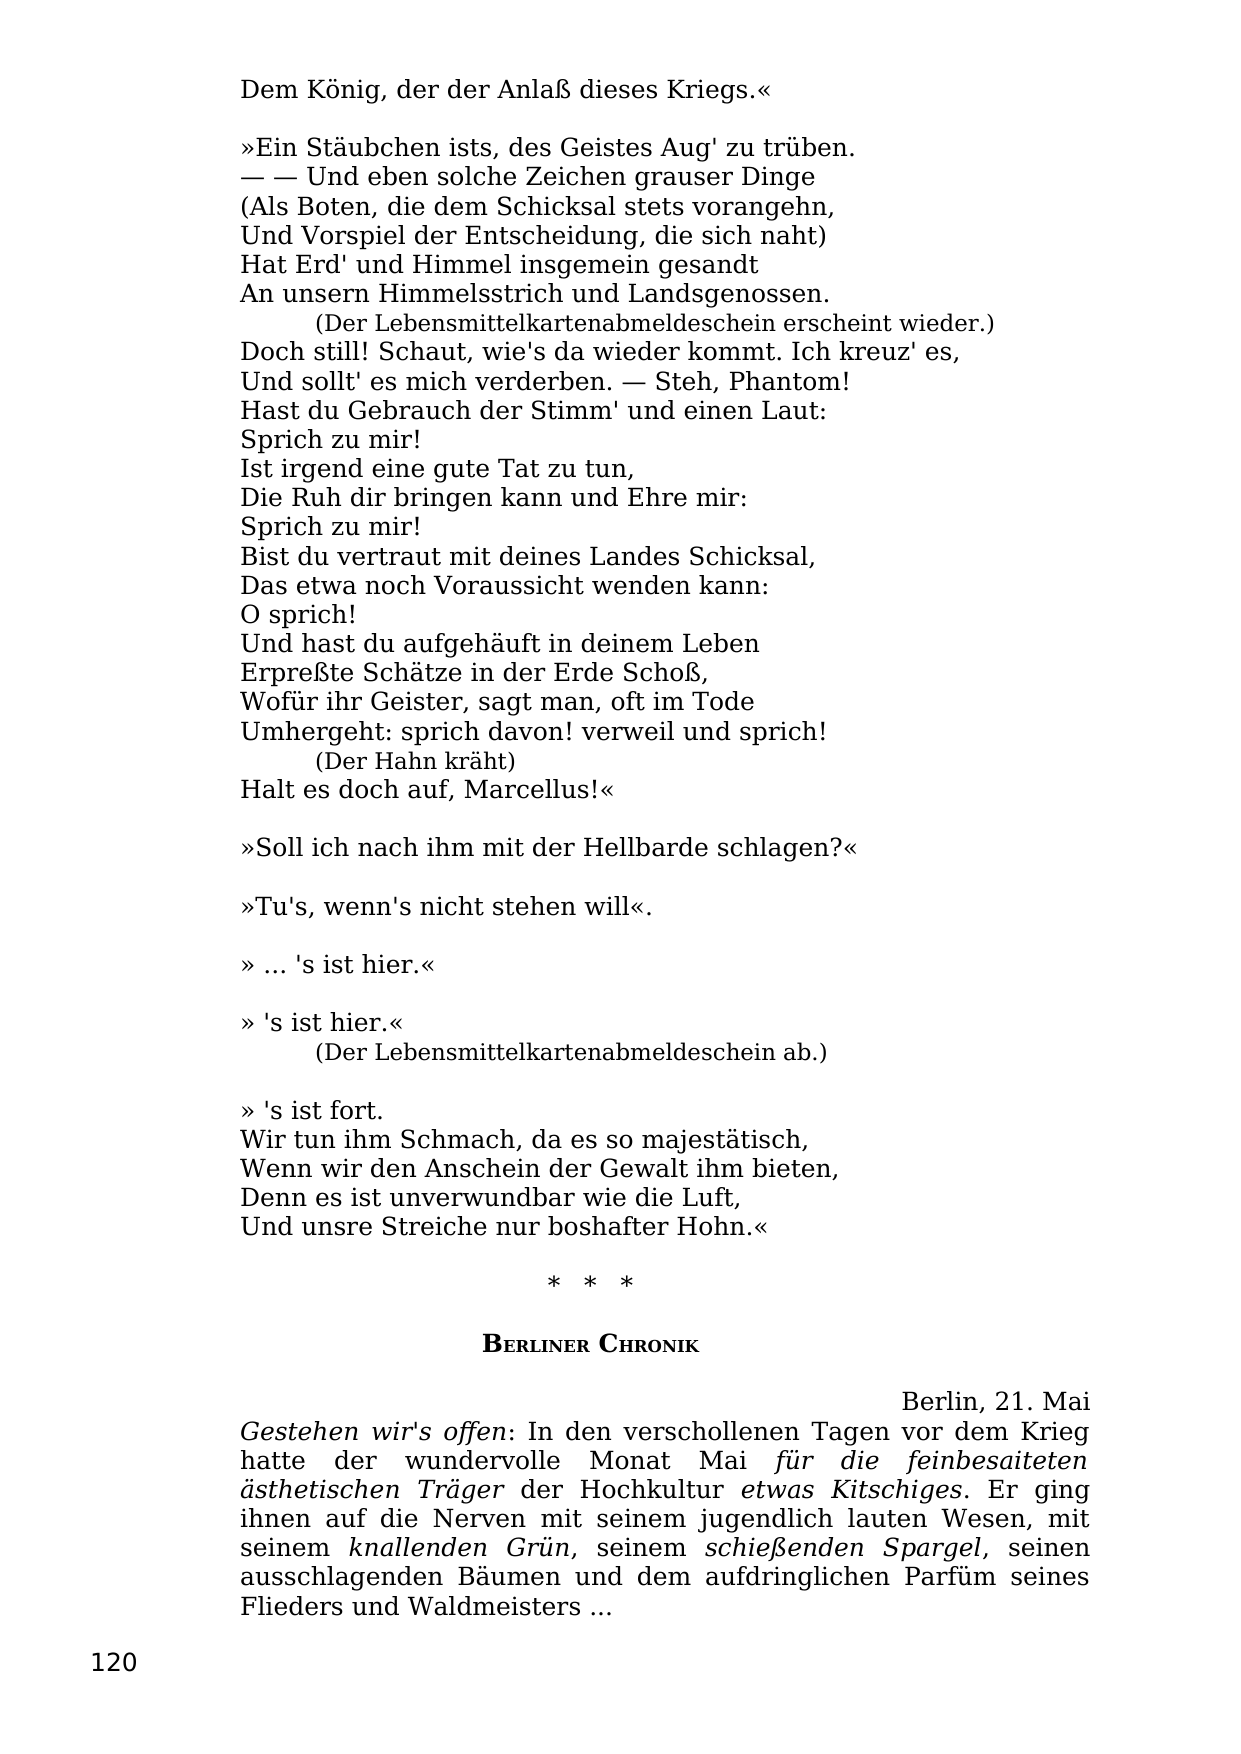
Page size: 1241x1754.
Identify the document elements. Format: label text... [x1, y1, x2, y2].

text Berliner Chronik [90, 1300, 1091, 1358]
text * * * [90, 1271, 1091, 1300]
text (Der Lebensmittelkartenabmeldeschein ab.) [240, 1037, 1091, 1067]
text Hat Erd' und Himmel insgemein gesandt [240, 250, 1091, 279]
text » ... 's ist hier.« [240, 950, 1091, 979]
text Wenn wir den Anschein der Gewalt ihm bieten, [240, 1154, 1091, 1183]
text (Der Lebensmittelkartenabmeldeschein erscheint wieder.) [240, 308, 1091, 337]
text — — Und eben solche Zeichen grauser Dinge [240, 162, 1091, 192]
text Bist du vertraut mit deines Landes Schicksal, [240, 542, 1091, 571]
text Und unsre Streiche nur boshafter Hohn.« [240, 1212, 1091, 1242]
text Berlin, 21. Mai [240, 1387, 1091, 1417]
text (Der Hahn kräht) [240, 746, 1091, 775]
text O sprich! [240, 600, 1091, 629]
text Und sollt' es mich verderben. — Steh, Phantom! [240, 367, 1091, 396]
text An unsern Himmelsstrich und Landsgenossen. [240, 279, 1091, 308]
text Hast du Gebrauch der Stimm' und einen Laut: [240, 396, 1091, 425]
text Dem König, der der Anlaß dieses Kriegs.« [240, 75, 1091, 104]
text »Ein Stäubchen ists, des Geistes Aug' zu trüben. [240, 133, 1091, 162]
text Wofür ihr Geister, sagt man, oft im Tode [240, 687, 1091, 717]
text Ist irgend eine gute Tat zu tun, [240, 454, 1091, 483]
text Das etwa noch Voraussicht wenden kann: [240, 571, 1091, 600]
text »Tu's, wenn's nicht stehen will«. [240, 892, 1091, 921]
text »Soll ich nach ihm mit der Hellbarde schlagen?« [240, 833, 1091, 862]
text Und Vorspiel der Entscheidung, die sich naht) [240, 221, 1091, 250]
text Und hast du aufgehäuft in deinem Leben [240, 629, 1091, 658]
text Sprich zu mir! [240, 425, 1091, 454]
text Erpreßte Schätze in der Erde Schoß, [240, 658, 1091, 687]
text Denn es ist unverwundbar wie die Luft, [240, 1183, 1091, 1212]
text Sprich zu mir! [240, 512, 1091, 542]
text » 's ist hier.« [240, 1008, 1091, 1037]
text Umhergeht: sprich davon! verweil und sprich! [240, 717, 1091, 746]
text » 's ist fort. [240, 1096, 1091, 1125]
text Die Ruh dir bringen kann und Ehre mir: [240, 483, 1091, 512]
text Gestehen wir's offen: In den verschollenen Tagen vor dem Krieg hatte der wundervolle Monat Mai für die feinbesaiteten ästhetischen Träger der Hochkultur etwas Kitschiges. Er ging ihnen auf die Nerven mit seinem jugendlich lauten Wesen, mit seinem knallenden Grün, seinem schießenden Spargel, seinen ausschlagenden Bäumen und dem aufdringlichen Parfüm seines Flieders und Waldmeisters ... [240, 1417, 1091, 1621]
text (Als Boten, die dem Schicksal stets vorangehn, [240, 192, 1091, 221]
text Wir tun ihm Schmach, da es so majestätisch, [240, 1125, 1091, 1154]
text Doch still! Schaut, wie's da wieder kommt. Ich kreuz' es, [240, 337, 1091, 367]
text Halt es doch auf, Marcellus!« [240, 775, 1091, 804]
